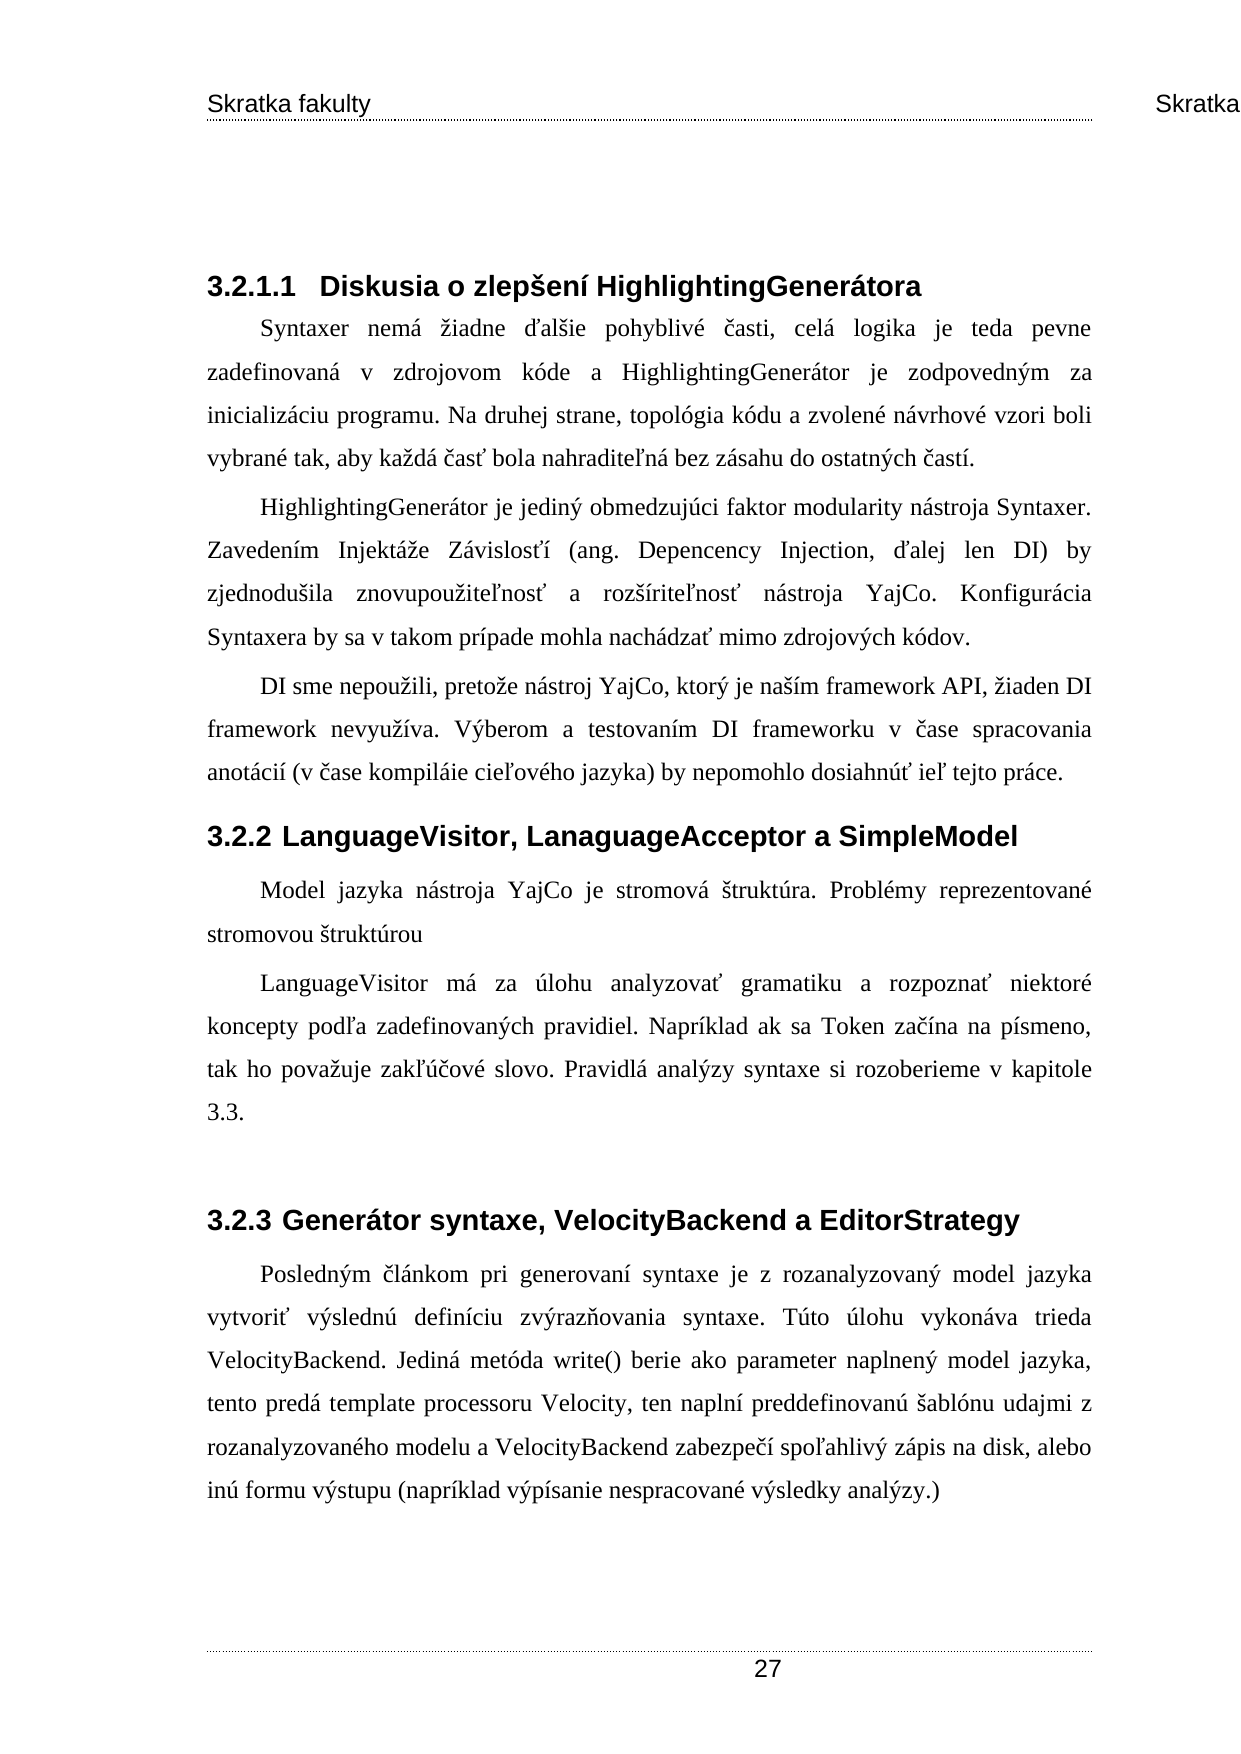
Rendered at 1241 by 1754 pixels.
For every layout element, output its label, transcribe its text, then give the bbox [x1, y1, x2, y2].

text Posledným článkom pri generovaní syntaxe je z rozanalyzovaný model jazyka vytvoriť výslednú definíciu zvýrazňovania syntaxe. Túto úlohu vykonáva trieda VelocityBackend. Jediná metóda write() berie ako parameter naplnený model jazyka, tento predá template processoru Velocity, ten naplní preddefinovanú šablónu udajmi z rozanalyzovaného modelu a VelocityBackend zabezpečí spoľahlivý zápis na disk, alebo inú formu výstupu (napríklad výpísanie nespracované výsledky analýzy.) [207, 1259, 1092, 1503]
list Generátor syntaxe, VelocityBackend a EditorStrategy [207, 1202, 1092, 1236]
text HighlightingGenerátor je jediný obmedzujúci faktor modularity nástroja Syntaxer. Zavedením Injektáže Závislosťí (ang. Depencency Injection, ďalej len DI) by zjednodušila znovupoužiteľnosť a rozšíriteľnosť nástroja YajCo. Konfigurácia Syntaxera by sa v takom prípade mohla nachádzať mimo zdrojových kódov. [207, 492, 1092, 650]
subtitle Diskusia o zlepšení HighlightingGenerátora [207, 269, 1092, 302]
text Model jazyka nástroja YajCo je stromová štruktúra. Problémy reprezentované stromovou štruktúrou [207, 876, 1092, 947]
text LanguageVisitor má za úlohu analyzovať gramatiku a rozpoznať niektoré koncepty podľa zadefinovaných pravidiel. Napríklad ak sa Token začína na písmeno, tak ho považuje zakľúčové slovo. Pravidlá analýzy syntaxe si rozoberieme v kapitole 3.3. [207, 968, 1092, 1126]
list LanguageVisitor, LanaguageAcceptor a SimpleModel [207, 819, 1092, 853]
text Syntaxer nemá žiadne ďalšie pohyblivé časti, celá logika je teda pevne zadefinovaná v zdrojovom kóde a HighlightingGenerátor je zodpovedným za inicializáciu programu. Na druhej strane, topológia kódu a zvolené návrhové vzori boli vybrané tak, aby každá časť bola nahraditeľná bez zásahu do ostatných častí. [207, 313, 1092, 472]
text DI sme nepoužili, pretože nástroj YajCo, ktorý je naším framework API, žiaden DI framework nevyužíva. Výberom a testovaním DI frameworku v čase spracovania anotácií (v čase kompiláie cieľového jazyka) by nepomohlo dosiahnúť ieľ tejto práce. [207, 671, 1092, 786]
